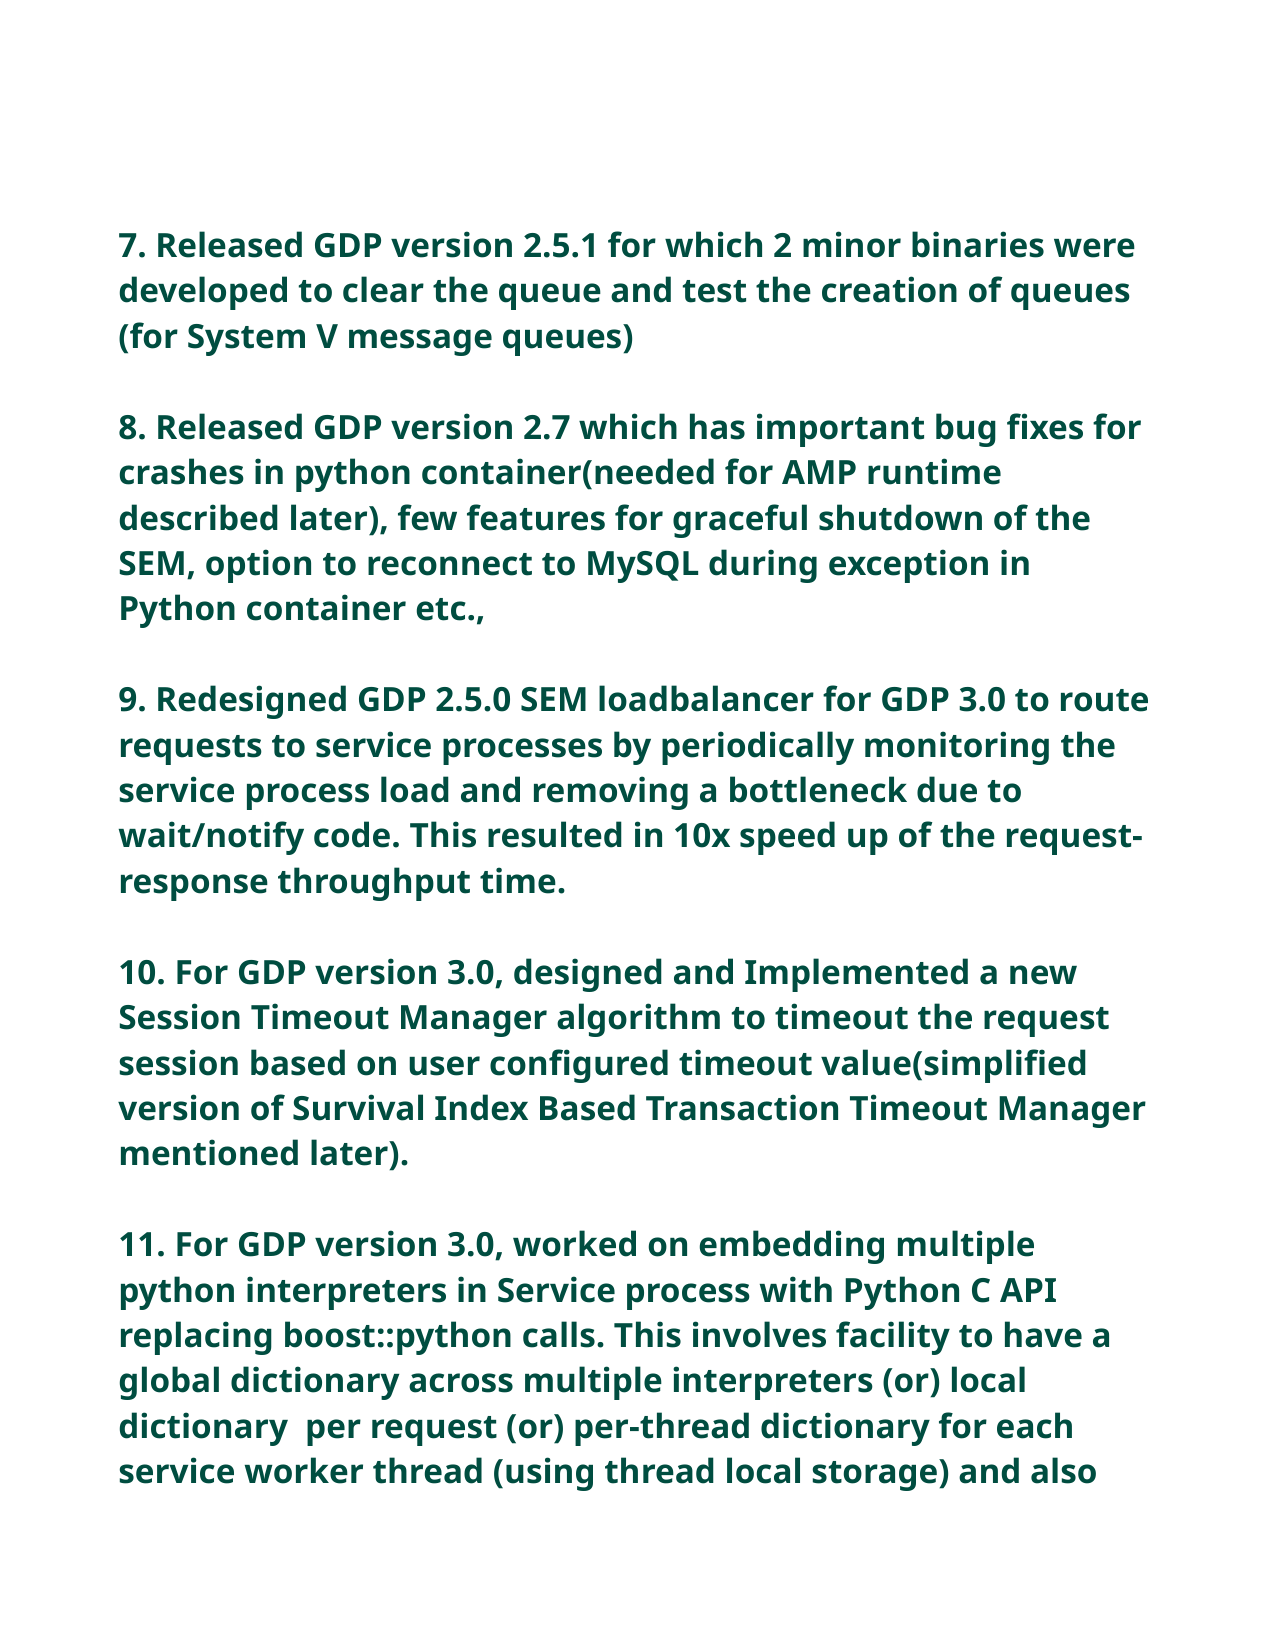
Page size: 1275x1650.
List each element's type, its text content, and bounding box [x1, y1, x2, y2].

text 11. For GDP version 3.0, worked on embedding multiple python interpreters in Service process with Python C API replacing boost::python calls. This involves facility to have a global dictionary across multiple interpreters (or) local dictionary per request (or) per-thread dictionary for each service worker thread (using thread local storage) and also [118, 1221, 1157, 1493]
text 7. Released GDP version 2.5.1 for which 2 minor binaries were developed to clear the queue and test the creation of queues (for System V message queues) [118, 222, 1157, 358]
text 10. For GDP version 3.0, designed and Implemented a new Session Timeout Manager algorithm to timeout the request session based on user configured timeout value(simplified version of Survival Index Based Transaction Timeout Manager mentioned later). [118, 948, 1157, 1176]
text 8. Released GDP version 2.7 which has important bug fixes for crashes in python container(needed for AMP runtime described later), few features for graceful shutdown of the SEM, option to reconnect to MySQL during exception in Python container etc., [118, 403, 1157, 631]
text 9. Redesigned GDP 2.5.0 SEM loadbalancer for GDP 3.0 to route requests to service processes by periodically monitoring the service process load and removing a bottleneck due to wait/notify code. This resulted in 10x speed up of the request-response throughput time. [118, 676, 1157, 903]
